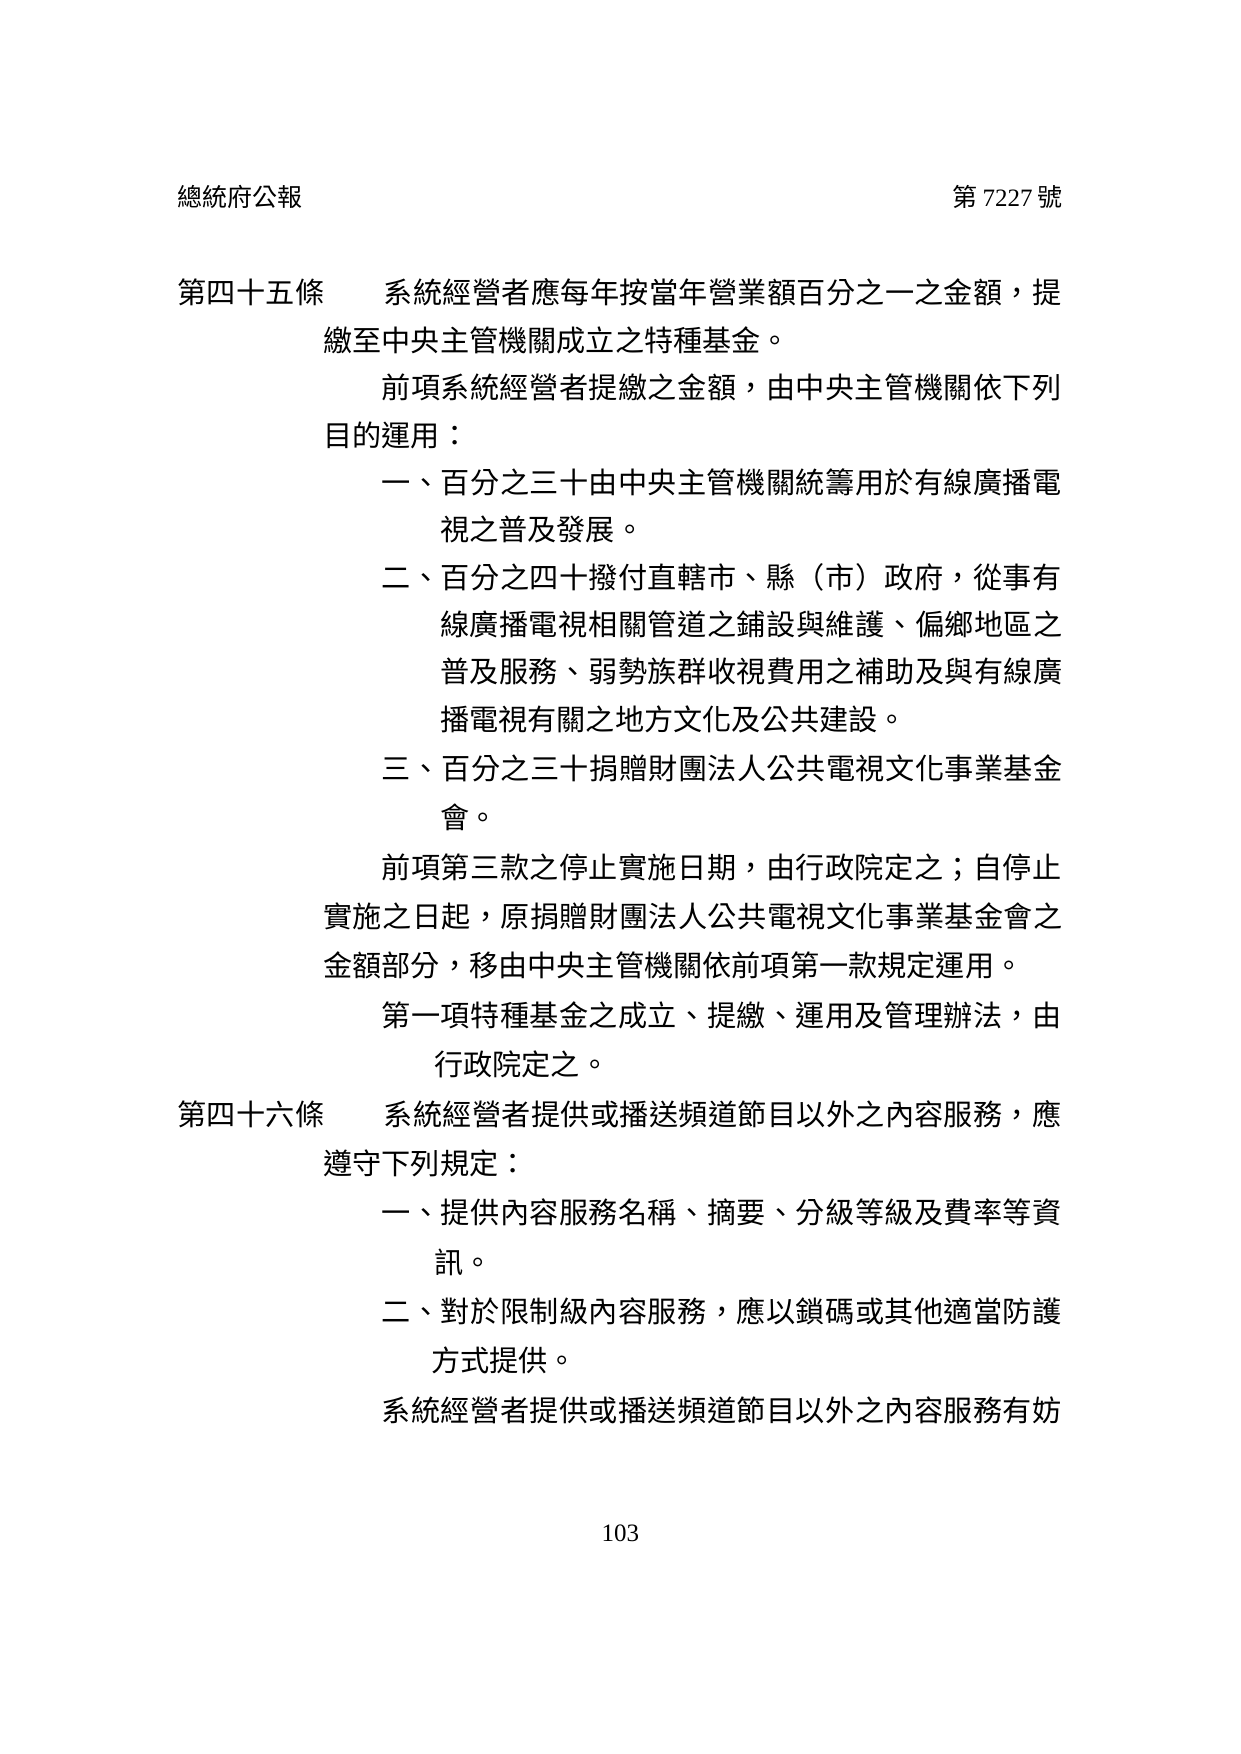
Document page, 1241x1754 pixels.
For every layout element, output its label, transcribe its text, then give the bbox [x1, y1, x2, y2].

text 前項第三款之停止實施日期，由行政院定之；自停止實施之日起，原捐贈財團法人公共電視文化事業基金會之金額部分，移由中央主管機關依前項第一款規定運用。 [323, 838, 1063, 987]
text 一、百分之三十由中央主管機關統籌用於有線廣播電視之普及發展。 [381, 455, 1063, 550]
text 二、對於限制級內容服務，應以鎖碼或其他適當防護方式提供。 [381, 1283, 1063, 1382]
text 二、百分之四十撥付直轄市、縣（市）政府，從事有線廣播電視相關管道之鋪設與維護、偏鄉地區之普及服務、弱勢族群收視費用之補助及與有線廣播電視有關之地方文化及公共建設。 [381, 550, 1063, 740]
text 系統經營者提供或播送頻道節目以外之內容服務有妨 [323, 1382, 1063, 1431]
text 第四十六條 系統經營者提供或播送頻道節目以外之內容服務，應遵守下列規定： [177, 1085, 1063, 1184]
text 前項系統經營者提繳之金額，由中央主管機關依下列目的運用： [323, 361, 1063, 455]
text 一、提供內容服務名稱、摘要、分級等級及費率等資訊。 [381, 1184, 1063, 1283]
text 三、百分之三十捐贈財團法人公共電視文化事業基金會。 [381, 740, 1063, 838]
text 第四十五條 系統經營者應每年按當年營業額百分之一之金額，提繳至中央主管機關成立之特種基金。 [177, 266, 1063, 361]
text 第一項特種基金之成立、提繳、運用及管理辦法，由行政院定之。 [381, 987, 1063, 1085]
